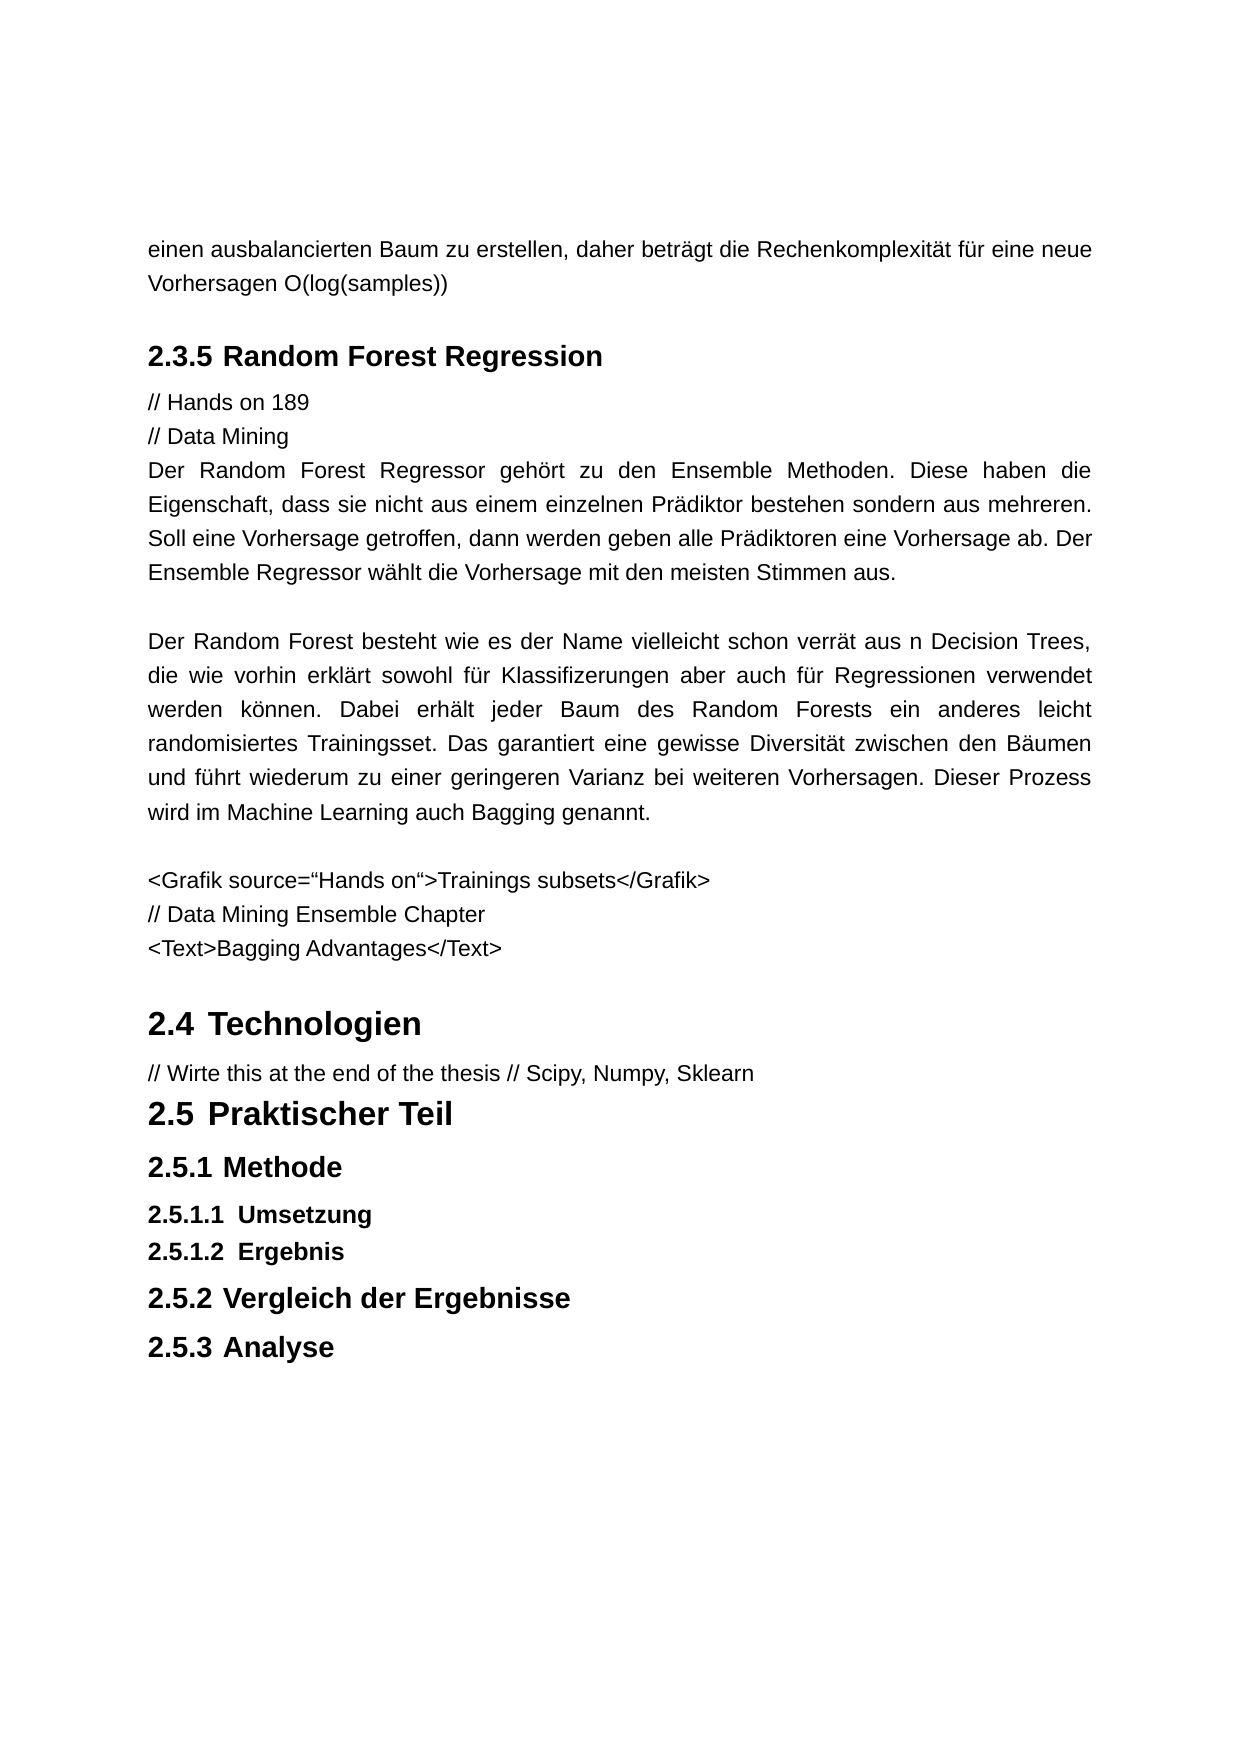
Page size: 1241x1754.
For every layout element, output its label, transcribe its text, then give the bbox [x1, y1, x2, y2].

text Der Random Forest besteht wie es der Name vielleicht schon verrät aus n Decision Trees, die wie vorhin erklärt sowohl für Klassifizerungen aber auch für Regressionen verwendet werden können. Dabei erhält jeder Baum des Random Forests ein anderes leicht randomisiertes Trainingsset. Das garantiert eine gewisse Diversität zwischen den Bäumen und führt wiederum zu einer geringeren Varianz bei weiteren Vorhersagen. Dieser Prozess wird im Machine Learning auch Bagging genannt. [148, 628, 1092, 825]
text <Text>Bagging Advantages</Text> [148, 935, 1092, 962]
text // Data Mining Ensemble Chapter [148, 901, 1092, 927]
subtitle Analyse [148, 1330, 1092, 1364]
text // Hands on 189 [148, 388, 1092, 415]
text Der Random Forest Regressor gehört zu den Ensemble Methoden. Diese haben die Eigenschaft, dass sie nicht aus einem einzelnen Prädiktor bestehen sondern aus mehreren. Soll eine Vorhersage getroffen, dann werden geben alle Prädiktoren eine Vorhersage ab. Der Ensemble Regressor wählt die Vorhersage mit den meisten Stimmen aus. [148, 457, 1092, 586]
text // Data Mining [148, 423, 1092, 449]
subtitle Random Forest Regression [148, 339, 1092, 372]
subtitle Umsetzung [148, 1200, 1092, 1228]
subtitle Vergleich der Ergebnisse [148, 1281, 1092, 1314]
text <Grafik source=“Hands on“>Trainings subsets</Grafik> [148, 867, 1092, 893]
subtitle Technologien [148, 1003, 1092, 1042]
subtitle Methode [148, 1150, 1092, 1183]
text einen ausbalancierten Baum zu erstellen, daher beträgt die Rechenkomplexität für eine neue Vorhersagen O(log(samples)) [148, 236, 1092, 297]
subtitle Praktischer Teil [148, 1094, 1092, 1132]
subtitle Ergebnis [148, 1237, 1092, 1266]
text // Wirte this at the end of the thesis // Scipy, Numpy, Sklearn [148, 1060, 1092, 1086]
